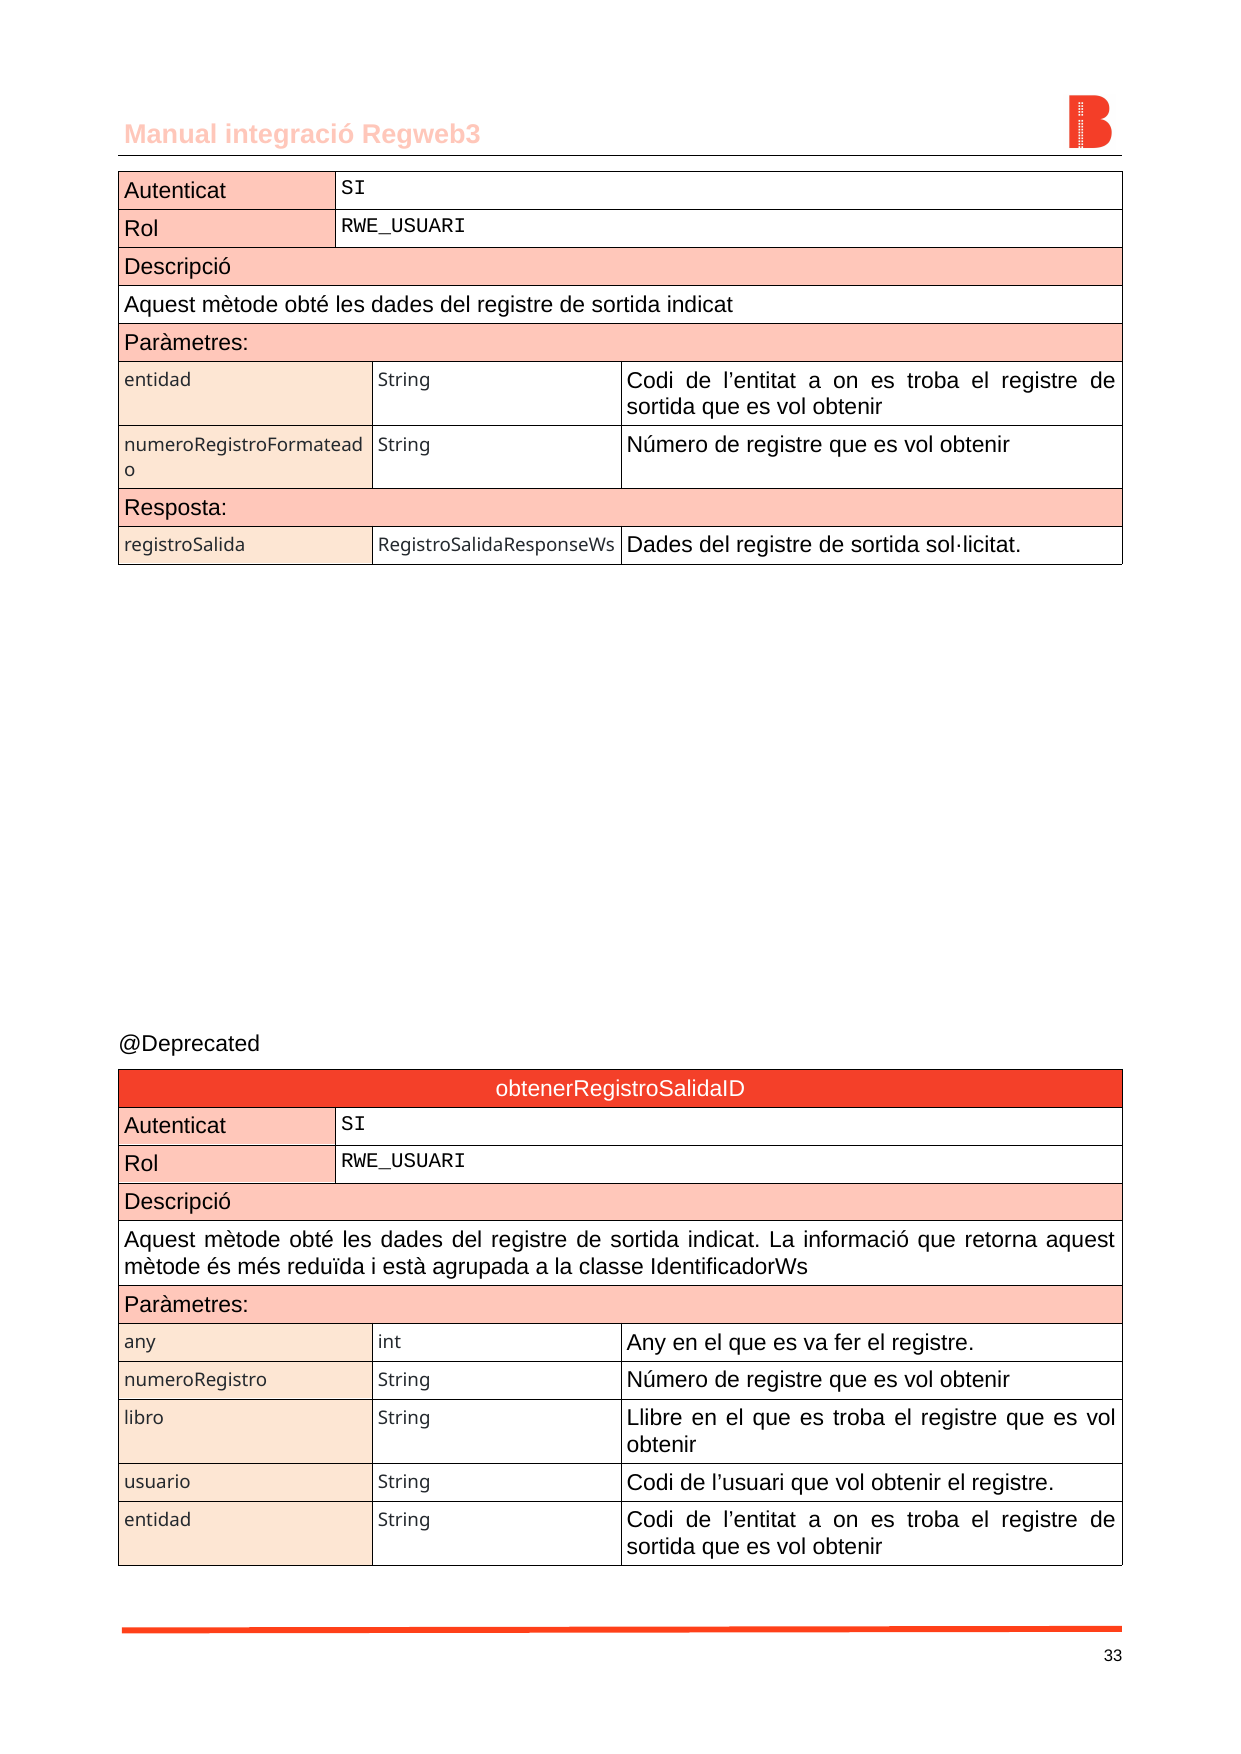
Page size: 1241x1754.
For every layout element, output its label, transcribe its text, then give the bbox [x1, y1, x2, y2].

table_cell Llibre en el que es troba el registre que es vol obtenir [622, 1400, 1122, 1463]
table_cell Paràmetres: [119, 1286, 1122, 1323]
table_cell String [373, 1502, 621, 1565]
table_cell Codi de l’usuari que vol obtenir el registre. [622, 1464, 1122, 1501]
table_cell Aquest mètode obté les dades del registre de sortida indicat [119, 286, 1122, 323]
table_cell String [373, 362, 621, 425]
table_cell SI [336, 172, 1122, 209]
table_cell Descripció [119, 248, 1122, 285]
table_cell String [373, 1400, 621, 1463]
table_cell Autenticat [119, 172, 335, 209]
table_cell Autenticat [119, 1108, 335, 1144]
table_cell numeroRegistro [119, 1362, 372, 1398]
table_cell Codi de l’entitat a on es troba el registre de sortida que es vol obtenir [622, 362, 1122, 425]
table_cell int [373, 1324, 621, 1361]
table_cell RWE_USUARI [336, 1146, 1122, 1182]
table_cell Descripció [119, 1184, 1122, 1220]
table_cell Rol [119, 210, 335, 247]
table_cell SI [336, 1108, 1122, 1144]
table_cell Aquest mètode obté les dades del registre de sortida indicat. La informació que retorna aquest mètode és més reduïda i està agrupada a la classe IdentificadorWs [119, 1221, 1122, 1285]
table_cell Resposta: [119, 489, 1122, 526]
table_cell numeroRegistroFormateado [119, 426, 372, 488]
table_cell registroSalida [119, 527, 372, 563]
table_cell libro [119, 1400, 372, 1463]
table_cell RegistroSalidaResponseWs [373, 527, 621, 563]
table_cell entidad [119, 362, 372, 425]
table_header obtenerRegistroSalidaID [119, 1070, 1122, 1107]
table_cell Any en el que es va fer el registre. [622, 1324, 1122, 1361]
picture [1063, 94, 1117, 150]
table_cell String [373, 1464, 621, 1501]
table_cell String [373, 1362, 621, 1398]
table_cell Dades del registre de sortida sol·licitat. [622, 527, 1122, 563]
table_cell String [373, 426, 621, 488]
table_cell Codi de l’entitat a on es troba el registre de sortida que es vol obtenir [622, 1502, 1122, 1565]
text @Deprecated [118, 1030, 1122, 1056]
table_cell usuario [119, 1464, 372, 1501]
table_cell entidad [119, 1502, 372, 1565]
table_cell any [119, 1324, 372, 1361]
table_cell Número de registre que es vol obtenir [622, 426, 1122, 488]
table_cell Número de registre que es vol obtenir [622, 1362, 1122, 1398]
table_cell RWE_USUARI [336, 210, 1122, 247]
table_cell Rol [119, 1146, 335, 1182]
table_cell Paràmetres: [119, 324, 1122, 361]
